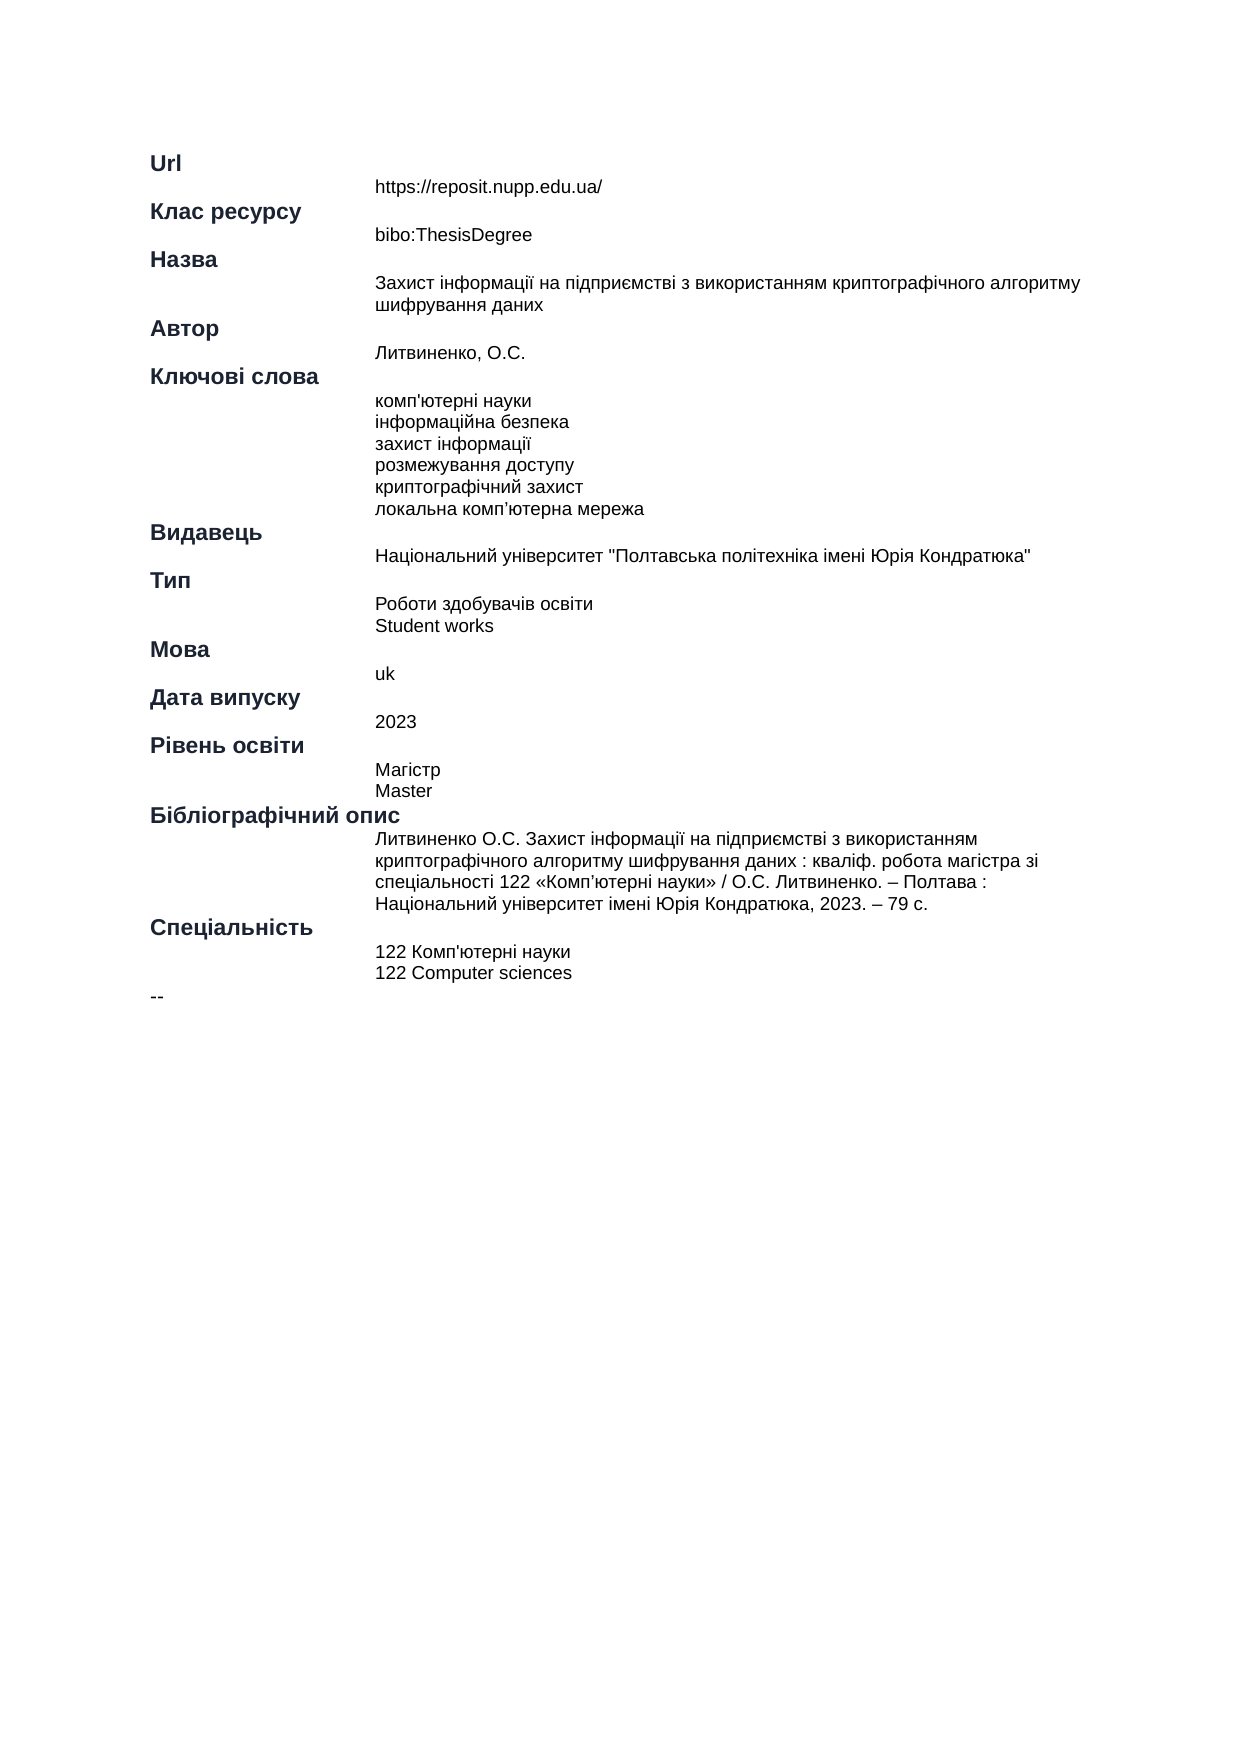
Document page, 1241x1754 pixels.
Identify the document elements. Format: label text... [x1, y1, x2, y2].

text Клас ресурсу [150, 198, 1090, 224]
text Захист інформації на підприємстві з використанням криптографічного алгоритму шифрування даних [375, 272, 1090, 315]
text Тип [150, 567, 1090, 593]
text Литвиненко О.С. Захист інформації на підприємстві з використанням криптографічного алгоритму шифрування даних : кваліф. робота магістра зі спеціальності 122 «Комп’ютерні науки» / О.С. Литвиненко. – Полтава : Національний університет імені Юрія Кондратюка, 2023. – 79 с. [375, 828, 1090, 914]
text Назва [150, 246, 1090, 272]
text розмежування доступу [375, 454, 1090, 476]
text Master [375, 780, 1090, 802]
text https://reposit.nupp.edu.ua/ [375, 176, 1090, 198]
text 2023 [375, 711, 1090, 732]
text Видавець [150, 519, 1090, 545]
text Національний університет "Полтавська політехніка імені Юрія Кондратюка" [375, 545, 1090, 567]
text інформаційна безпека [375, 411, 1090, 433]
text Дата випуску [150, 684, 1090, 711]
text захист інформації [375, 433, 1090, 454]
text Мова [150, 636, 1090, 663]
text Магістр [375, 758, 1090, 780]
text -- [150, 984, 1090, 1008]
text Литвиненко, О.С. [375, 342, 1090, 363]
text криптографічний захист [375, 476, 1090, 497]
text Автор [150, 315, 1090, 342]
text Бібліографічний опис [150, 802, 1090, 828]
text Ключові слова [150, 363, 1090, 389]
text Спеціальність [150, 914, 1090, 941]
text 122 Комп'ютерні науки [375, 941, 1090, 962]
text bibo:ThesisDegree [375, 224, 1090, 246]
text локальна комп’ютерна мережа [375, 497, 1090, 519]
text Url [150, 150, 1090, 176]
text Student works [375, 615, 1090, 636]
text uk [375, 663, 1090, 684]
text комп'ютерні науки [375, 389, 1090, 411]
text 122 Computer sciences [375, 962, 1090, 984]
text Роботи здобувачів освіти [375, 593, 1090, 615]
text Рівень освіти [150, 732, 1090, 758]
